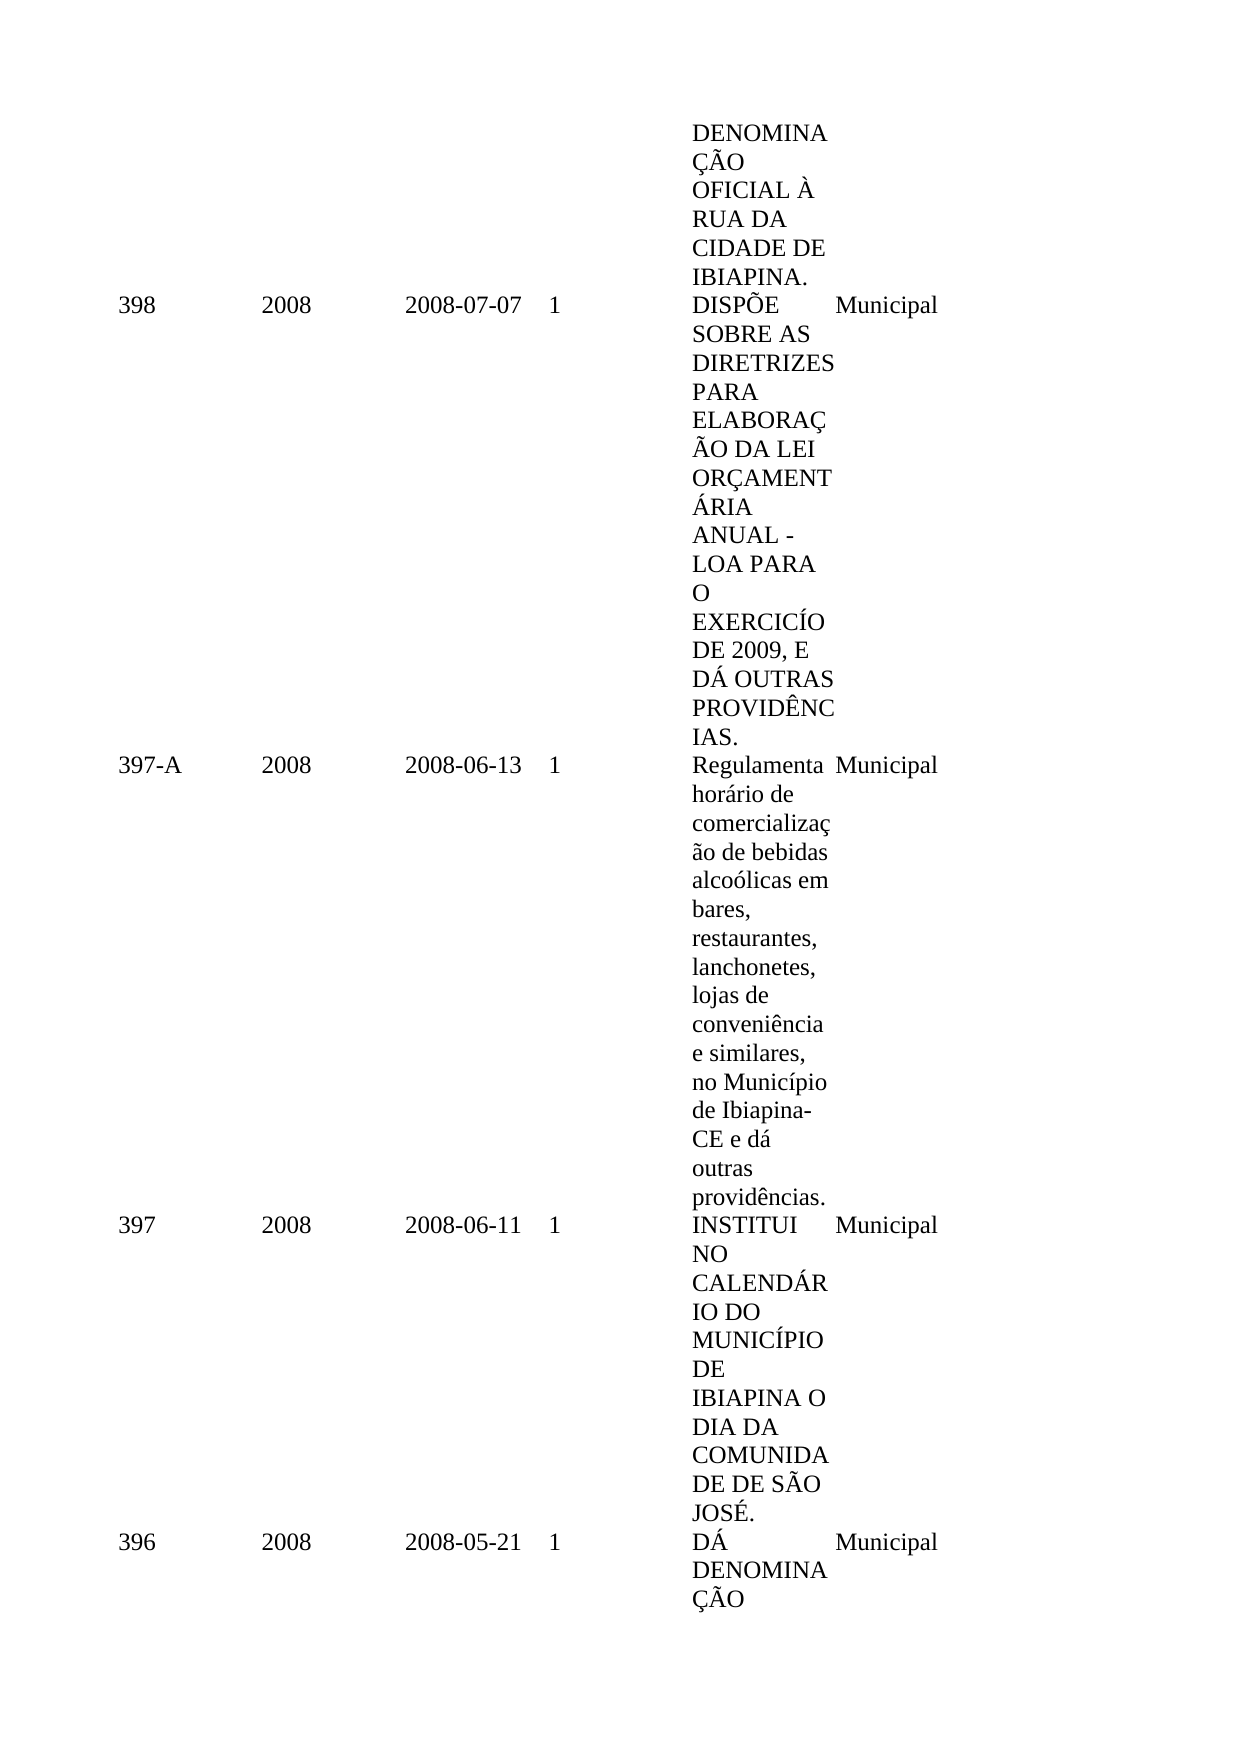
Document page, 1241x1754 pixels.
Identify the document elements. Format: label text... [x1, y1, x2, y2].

table_cell 397 [118, 1211, 261, 1527]
table_cell 2008-07-07 [405, 291, 548, 751]
table_cell INSTITUI NO CALENDÁRIO DO MUNICÍPIO DE IBIAPINA O DIA DA COMUNIDADE DE SÃO JOSÉ. [692, 1211, 835, 1527]
table_cell 397-A [118, 751, 261, 1211]
table_cell DENOMINAÇÃO OFICIAL À RUA DA CIDADE DE IBIAPINA. [692, 118, 835, 291]
table_cell DISPÕE SOBRE AS DIRETRIZES PARA ELABORAÇÃO DA LEI ORÇAMENTÁRIA ANUAL - LOA PARA O EXERCICÍO DE 2009, E DÁ OUTRAS PROVIDÊNCIAS. [692, 291, 835, 751]
table_cell [405, 118, 548, 291]
table_cell [979, 751, 1122, 1211]
table_cell 2008 [261, 291, 405, 751]
table_cell 1 [548, 751, 692, 1211]
table_cell Municipal [835, 1527, 979, 1613]
table_cell 396 [118, 1527, 261, 1613]
table_cell 1 [548, 291, 692, 751]
table_cell [979, 291, 1122, 751]
table_cell Municipal [835, 751, 979, 1211]
table_cell [979, 1211, 1122, 1527]
table_cell 2008 [261, 1527, 405, 1613]
table_cell [979, 1527, 1122, 1613]
table_cell 2008-05-21 [405, 1527, 548, 1613]
table_cell DÁ DENOMINAÇÃO [692, 1527, 835, 1613]
table_cell 1 [548, 1211, 692, 1527]
table_cell 2008-06-13 [405, 751, 548, 1211]
table_cell Regulamenta horário de comercialização de bebidas alcoólicas em bares, restaurantes, lanchonetes, lojas de conveniência e similares, no Município de Ibiapina-CE e dá outras providências. [692, 751, 835, 1211]
table_cell [548, 118, 692, 291]
table_cell Municipal [835, 1211, 979, 1527]
table_cell [835, 118, 979, 291]
table_cell 398 [118, 291, 261, 751]
table_cell [979, 118, 1122, 291]
table_cell [261, 118, 405, 291]
table_cell 2008 [261, 1211, 405, 1527]
table_cell Municipal [835, 291, 979, 751]
table_cell 1 [548, 1527, 692, 1613]
table_cell [118, 118, 261, 291]
table_cell 2008-06-11 [405, 1211, 548, 1527]
table_cell 2008 [261, 751, 405, 1211]
